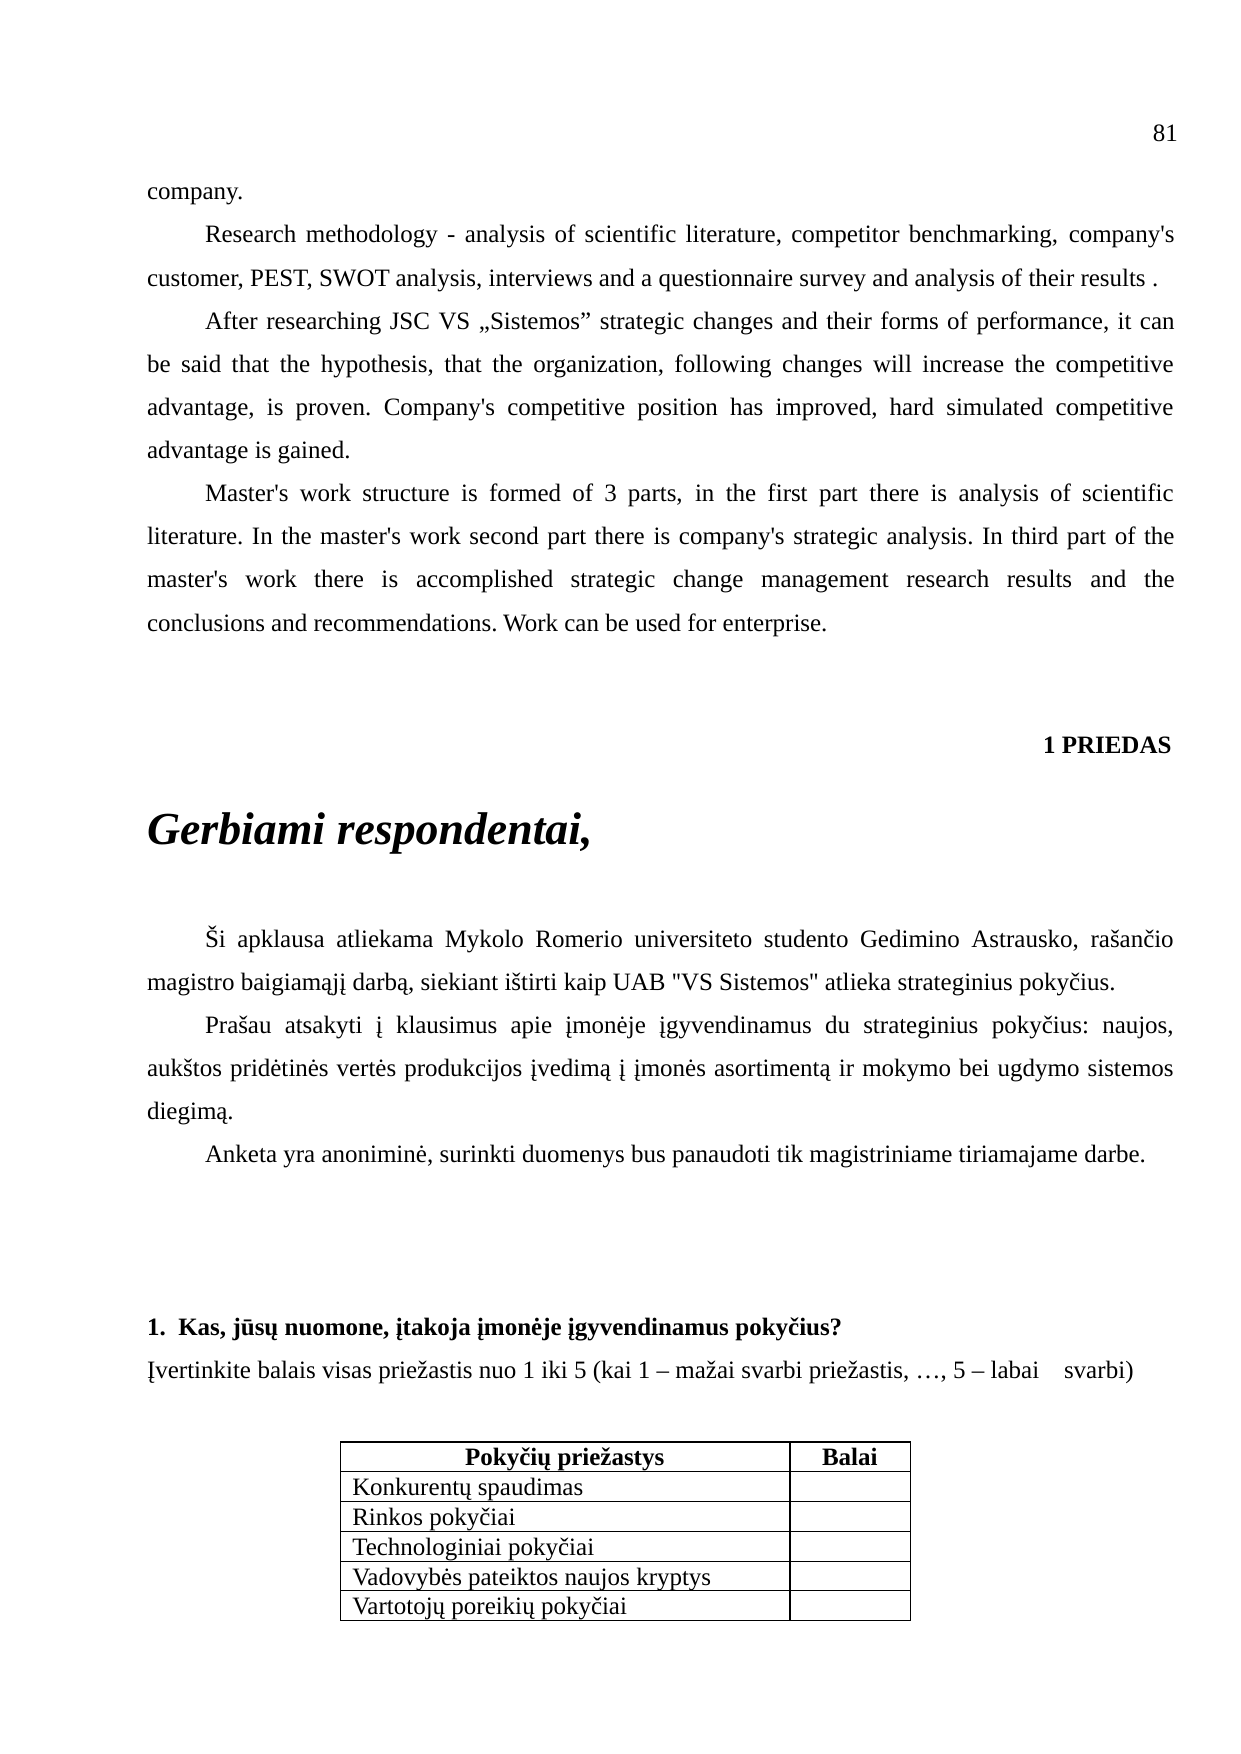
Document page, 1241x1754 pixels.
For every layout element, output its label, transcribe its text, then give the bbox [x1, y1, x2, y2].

text 1 PRIEDAS [147, 730, 1177, 758]
table_cell [791, 1591, 910, 1620]
text Ši apklausa atliekama Mykolo Romerio universiteto studento Gedimino Astrausko, rašančio magistro baigiamąjį darbą, siekiant ištirti kaip UAB ''VS Sistemos'' atlieka strateginius pokyčius. [147, 924, 1174, 996]
text Gerbiami respondentai, [147, 802, 1176, 854]
table_header Balai [791, 1443, 910, 1471]
table_cell Rinkos pokyčiai [341, 1502, 789, 1531]
text Research methodology - analysis of scientific literature, competitor benchmarking, company's customer, PEST, SWOT analysis, interviews and a questionnaire survey and analysis of their results . [147, 219, 1174, 291]
text company. [147, 176, 1174, 205]
table_cell Konkurentų spaudimas [341, 1472, 789, 1501]
table_cell Vartotojų poreikių pokyčiai [341, 1591, 789, 1620]
text Įvertinkite balais visas priežastis nuo 1 iki 5 (kai 1 – mažai svarbi priežastis, …, 5 – labai svarbi) [147, 1355, 1176, 1384]
table_header Pokyčių priežastys [341, 1443, 789, 1471]
table_cell [791, 1532, 910, 1561]
text Master's work structure is formed of 3 parts, in the first part there is analysis of scientific literature. In the master's work second part there is company's strategic analysis. In third part of the master's work there is accomplished strategic change management research results and the conclusions and recommendations. Work can be used for enterprise. [147, 478, 1174, 636]
text Prašau atsakyti į klausimus apie įmonėje įgyvendinamus du strateginius pokyčius: naujos, aukštos pridėtinės vertės produkcijos įvedimą į įmonės asortimentą ir mokymo bei ugdymo sistemos diegimą. [147, 1010, 1174, 1125]
table_cell Vadovybės pateiktos naujos kryptys [341, 1562, 789, 1590]
text Anketa yra anoniminė, surinkti duomenys bus panaudoti tik magistriniame tiriamajame darbe. [147, 1139, 1174, 1168]
table_cell [791, 1472, 910, 1501]
list 1. Kas, jūsų nuomone, įtakoja įmonėje įgyvendinamus pokyčius? [147, 1312, 1176, 1341]
table_cell [791, 1502, 910, 1531]
table_cell Technologiniai pokyčiai [341, 1532, 789, 1561]
text After researching JSC VS „Sistemos” strategic changes and their forms of performance, it can be said that the hypothesis, that the organization, following changes will increase the competitive advantage, is proven. Company's competitive position has improved, hard simulated competitive advantage is gained. [147, 306, 1174, 464]
table_cell [791, 1562, 910, 1590]
